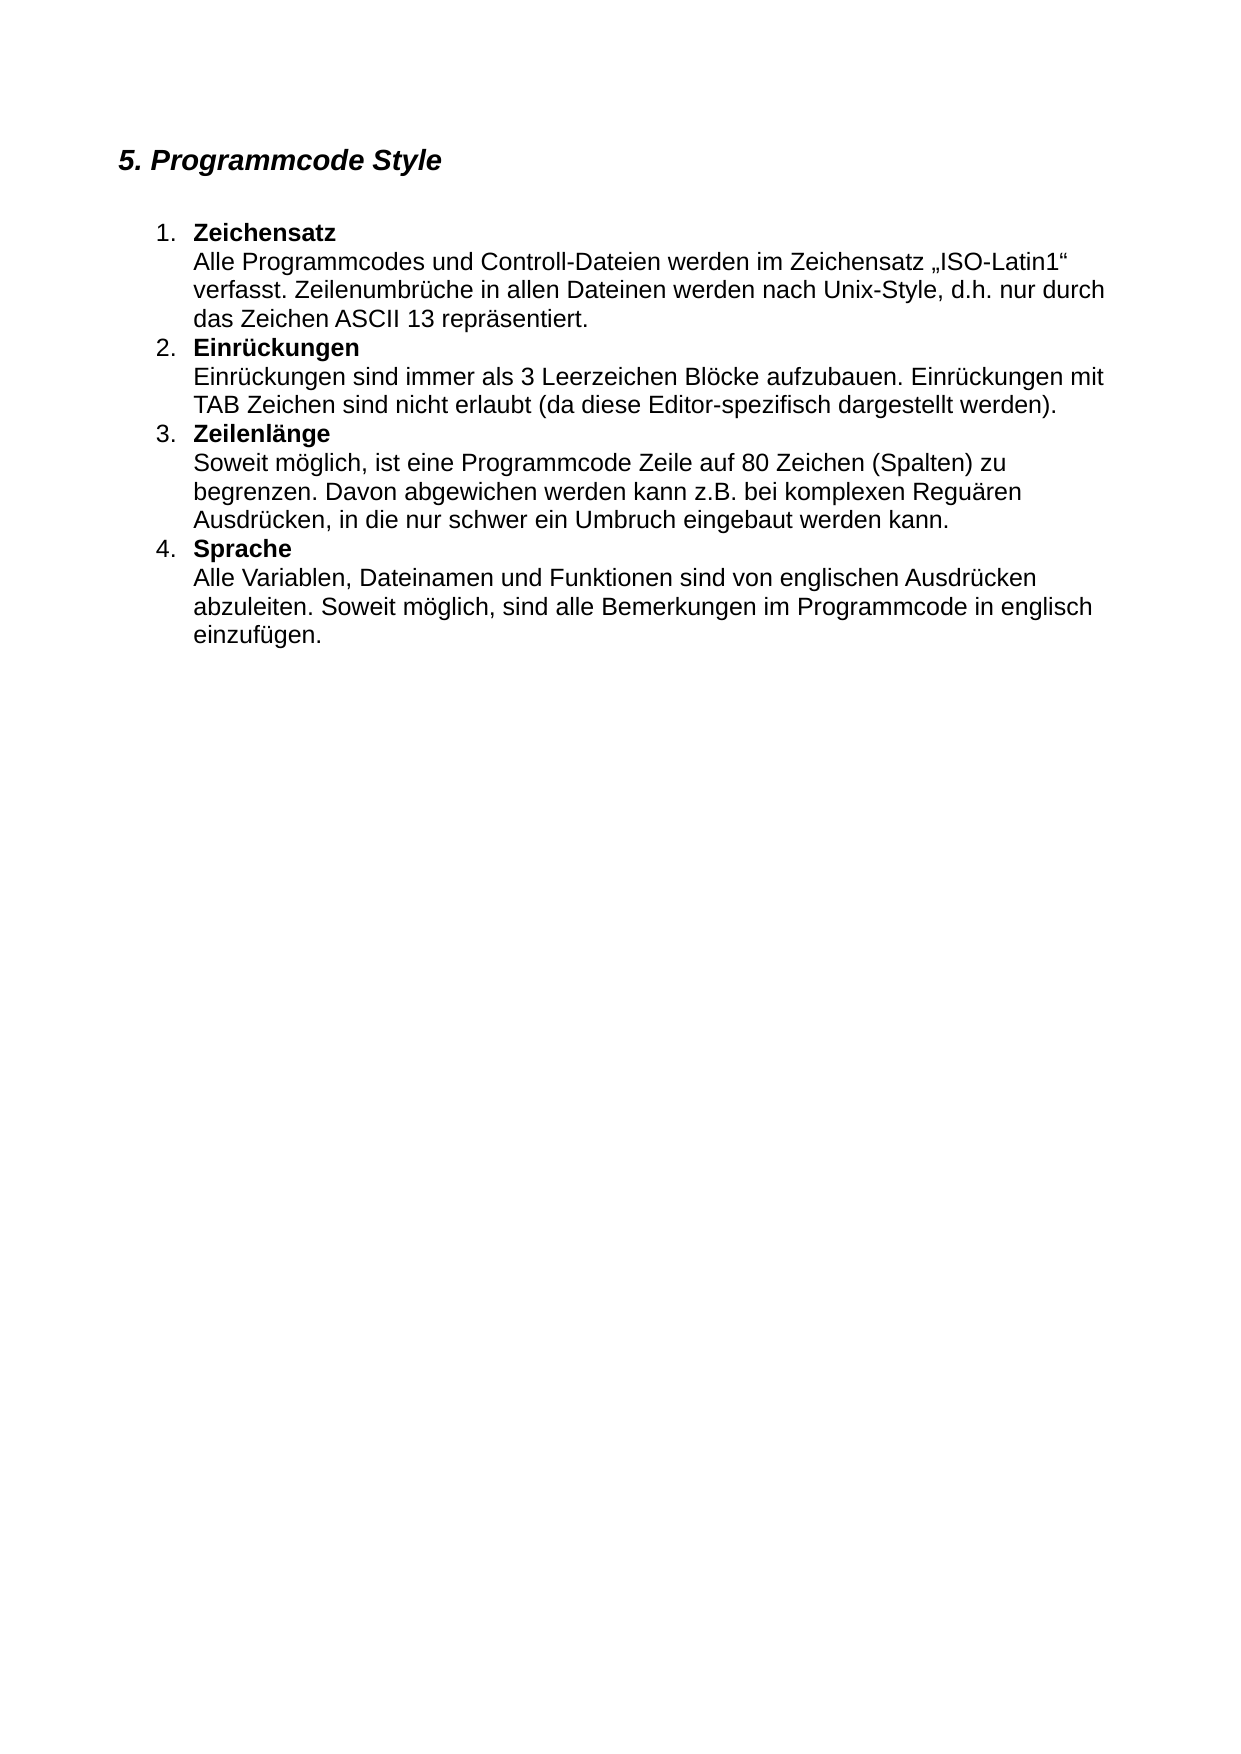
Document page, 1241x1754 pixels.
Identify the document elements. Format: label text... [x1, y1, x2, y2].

list Zeichensatz Alle Programmcodes und Controll-Dateien werden im Zeichensatz „ISO-Latin1“ verfasst. Zeilenumbrüche in allen Dateinen werden nach Unix-Style, d.h. nur durch das Zeichen ASCII 13 repräsentiert. [156, 218, 1122, 333]
list Zeilenlänge Soweit möglich, ist eine Programmcode Zeile auf 80 Zeichen (Spalten) zu begrenzen. Davon abgewichen werden kann z.B. bei komplexen Reguären Ausdrücken, in die nur schwer ein Umbruch eingebaut werden kann. [156, 419, 1122, 534]
list Sprache Alle Variablen, Dateinamen und Funktionen sind von englischen Ausdrücken abzuleiten. Soweit möglich, sind alle Bemerkungen im Programmcode in englisch einzufügen. [156, 534, 1122, 649]
subtitle 5. Programmcode Style [118, 143, 1122, 177]
list Einrückungen Einrückungen sind immer als 3 Leerzeichen Blöcke aufzubauen. Einrückungen mit TAB Zeichen sind nicht erlaubt (da diese Editor-spezifisch dargestellt werden). [156, 333, 1122, 419]
